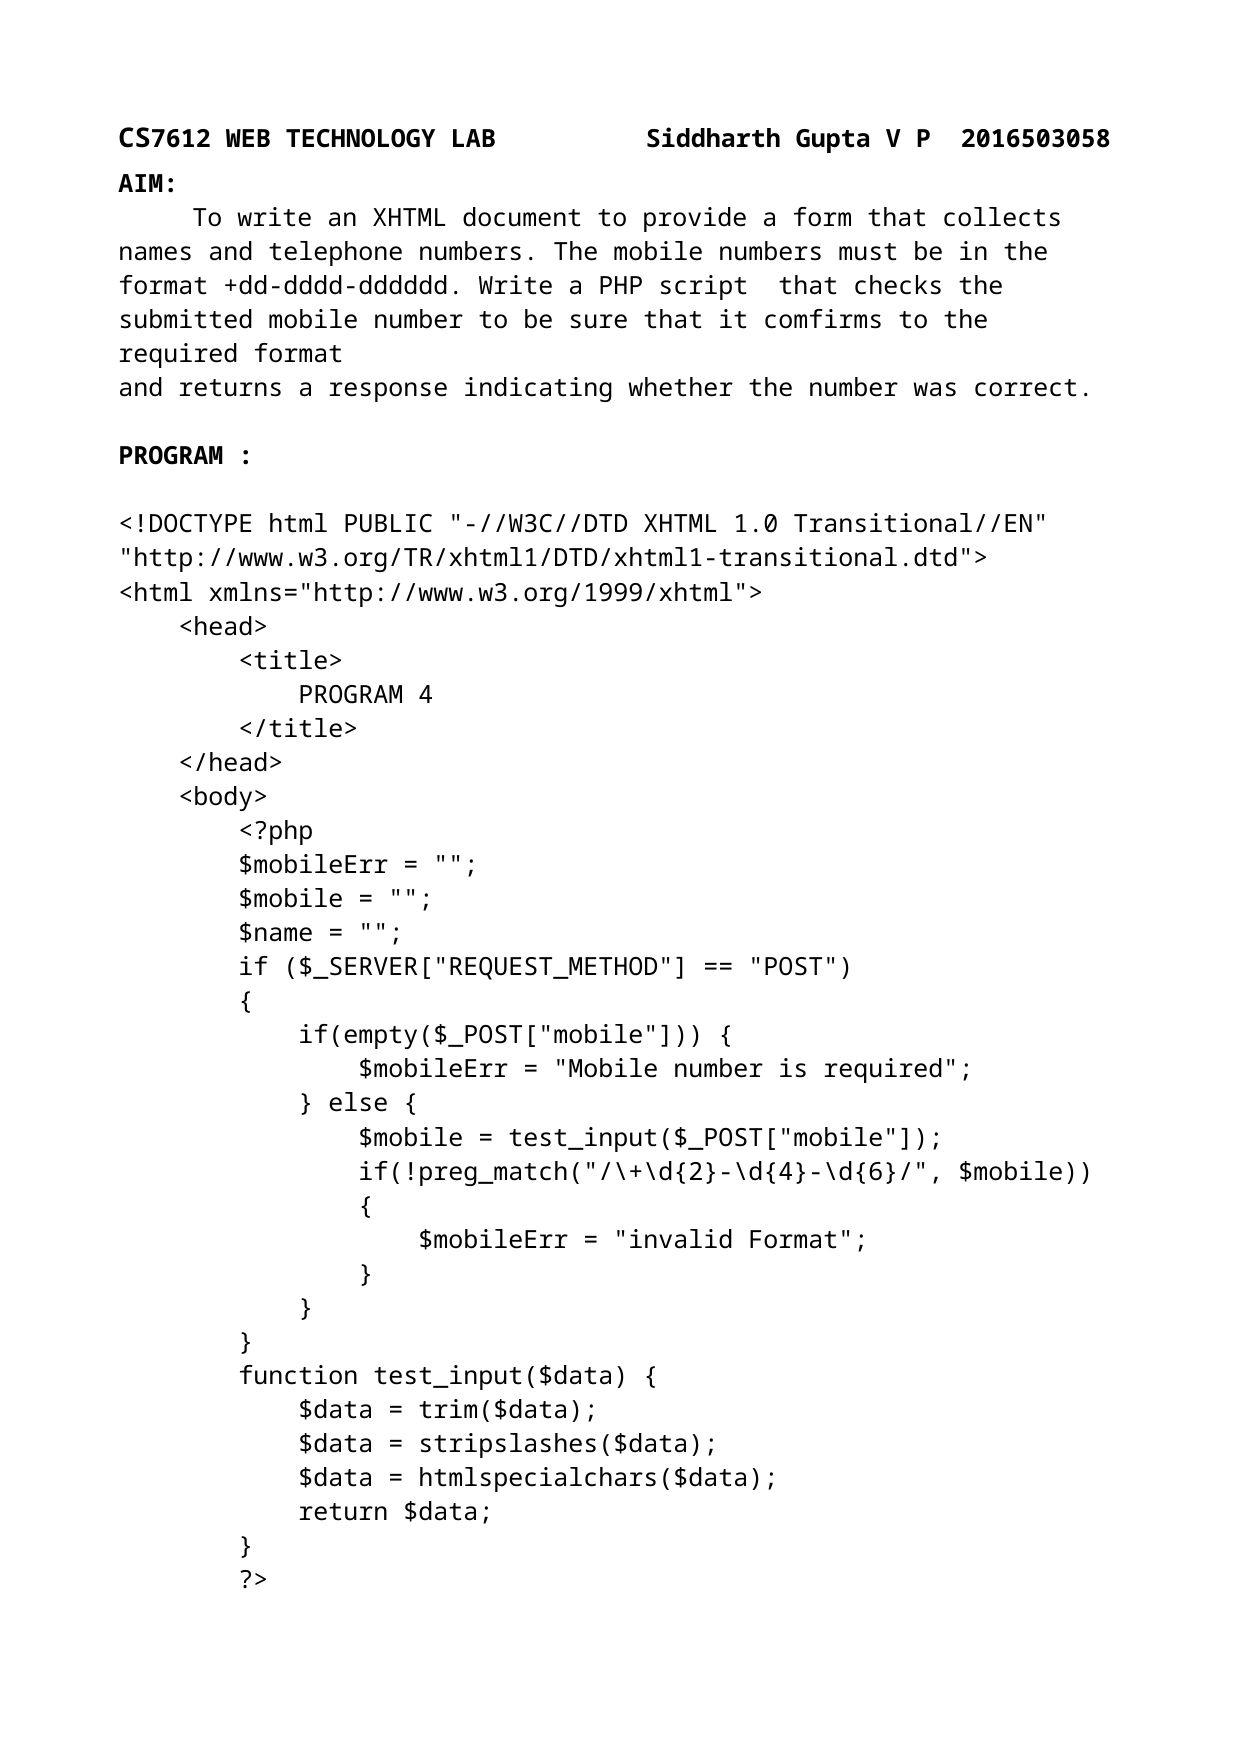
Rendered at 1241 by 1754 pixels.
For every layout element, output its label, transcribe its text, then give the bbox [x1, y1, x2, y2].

text $mobile = test_input($_POST["mobile"]); [118, 1119, 1122, 1153]
text <html xmlns="http://www.w3.org/1999/xhtml"> [118, 574, 1122, 608]
text } [118, 1255, 1122, 1289]
text { [118, 1187, 1122, 1221]
text <!DOCTYPE html PUBLIC "-//W3C//DTD XHTML 1.0 Transitional//EN" "http://www.w3.org/TR/xhtml1/DTD/xhtml1-transitional.dtd"> [118, 506, 1122, 574]
text To write an XHTML document to provide a form that collects names and telephone numbers. The mobile numbers must be in the format +dd-dddd-dddddd. Write a PHP script that checks the submitted mobile number to be sure that it comfirms to the required format [118, 199, 1122, 370]
text $mobileErr = ""; [118, 847, 1122, 881]
text } [118, 1323, 1122, 1358]
text $data = htmlspecialchars($data); [118, 1460, 1122, 1494]
text if(empty($_POST["mobile"])) { [118, 1017, 1122, 1051]
text if(!preg_match("/\+\d{2}-\d{4}-\d{6}/", $mobile)) [118, 1153, 1122, 1187]
text PROGRAM : [118, 438, 1122, 472]
text <head> [118, 608, 1122, 642]
text return $data; [118, 1494, 1122, 1528]
text </head> [118, 744, 1122, 778]
text and returns a response indicating whether the number was correct. [118, 370, 1122, 404]
text $mobileErr = "invalid Format"; [118, 1221, 1122, 1255]
text </title> [118, 710, 1122, 744]
text } [118, 1528, 1122, 1562]
text $mobileErr = "Mobile number is required"; [118, 1051, 1122, 1085]
text $data = stripslashes($data); [118, 1426, 1122, 1460]
text function test_input($data) { [118, 1358, 1122, 1392]
text $data = trim($data); [118, 1392, 1122, 1426]
text $mobile = ""; [118, 881, 1122, 915]
text } else { [118, 1085, 1122, 1119]
text } [118, 1289, 1122, 1323]
text <title> [118, 642, 1122, 676]
text AIM: [118, 165, 1122, 199]
text <?php [118, 813, 1122, 847]
text PROGRAM 4 [118, 676, 1122, 710]
text if ($_SERVER["REQUEST_METHOD"] == "POST") [118, 949, 1122, 983]
text { [118, 983, 1122, 1017]
text <body> [118, 778, 1122, 813]
text ?> [118, 1562, 1122, 1596]
text $name = ""; [118, 915, 1122, 949]
